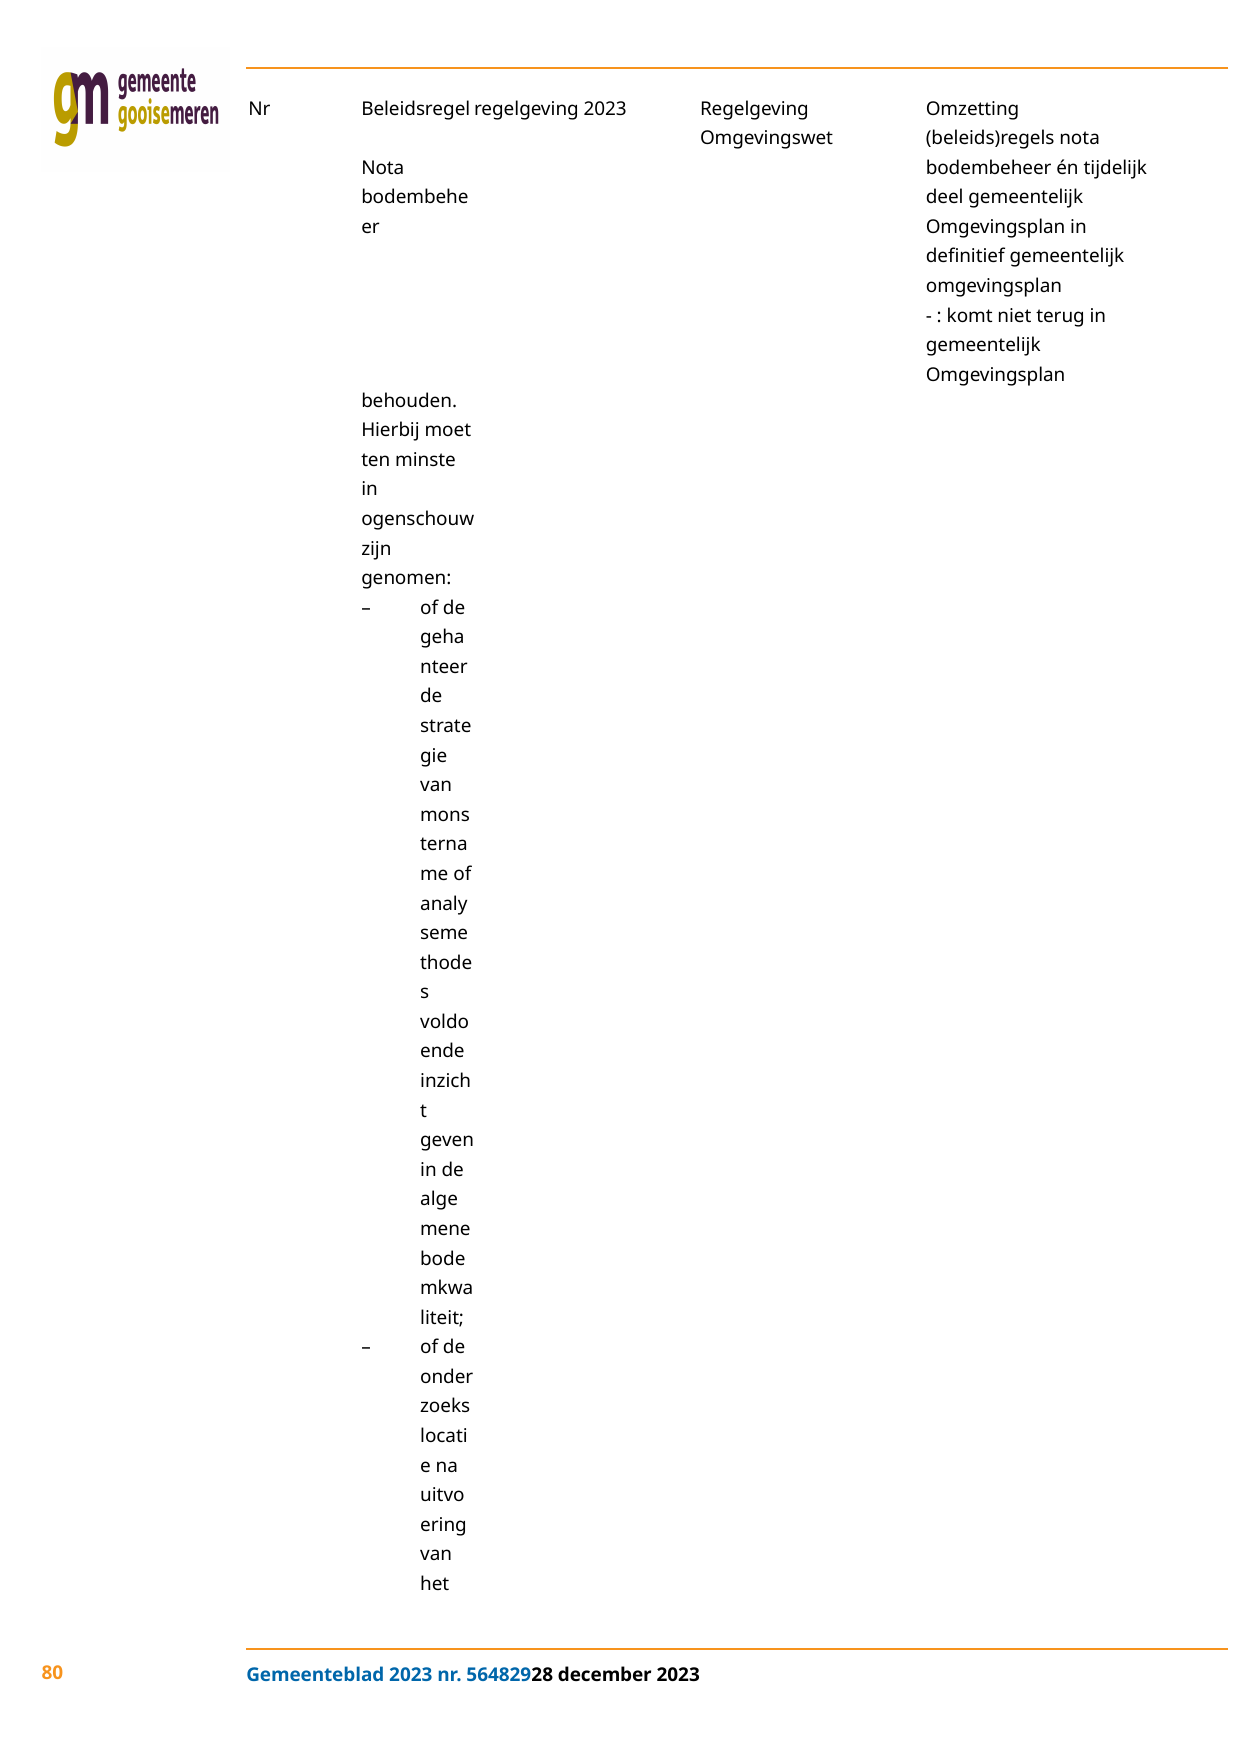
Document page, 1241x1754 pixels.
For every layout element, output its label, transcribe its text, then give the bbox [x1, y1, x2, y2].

table_cell [926, 387, 1152, 1596]
picture [41, 47, 231, 172]
table_header Nr [248, 95, 361, 387]
table_cell [700, 387, 926, 1596]
table_header Beleidsregel Nota bodembeheer [361, 95, 474, 387]
table_cell behouden. Hierbij moet ten minste in ogenschouw zijn genomen: of de gehanteerde strategie van monstername of analysemethodes voldoende inzicht geven in de algemene bodemkwaliteit; of de onderzoekslocatie na uitvoering van het [361, 387, 474, 1596]
table_header Regelgeving Omgevingswet [700, 95, 926, 387]
table_cell [474, 387, 700, 1596]
table_cell [248, 387, 361, 1596]
table_header regelgeving 2023 [474, 95, 700, 387]
table_header Omzetting (beleids)regels nota bodembeheer én tijdelijk deel gemeentelijk Omgevingsplan in definitief gemeentelijk omgevingsplan - : komt niet terug in gemeentelijk Omgevingsplan [926, 95, 1152, 387]
